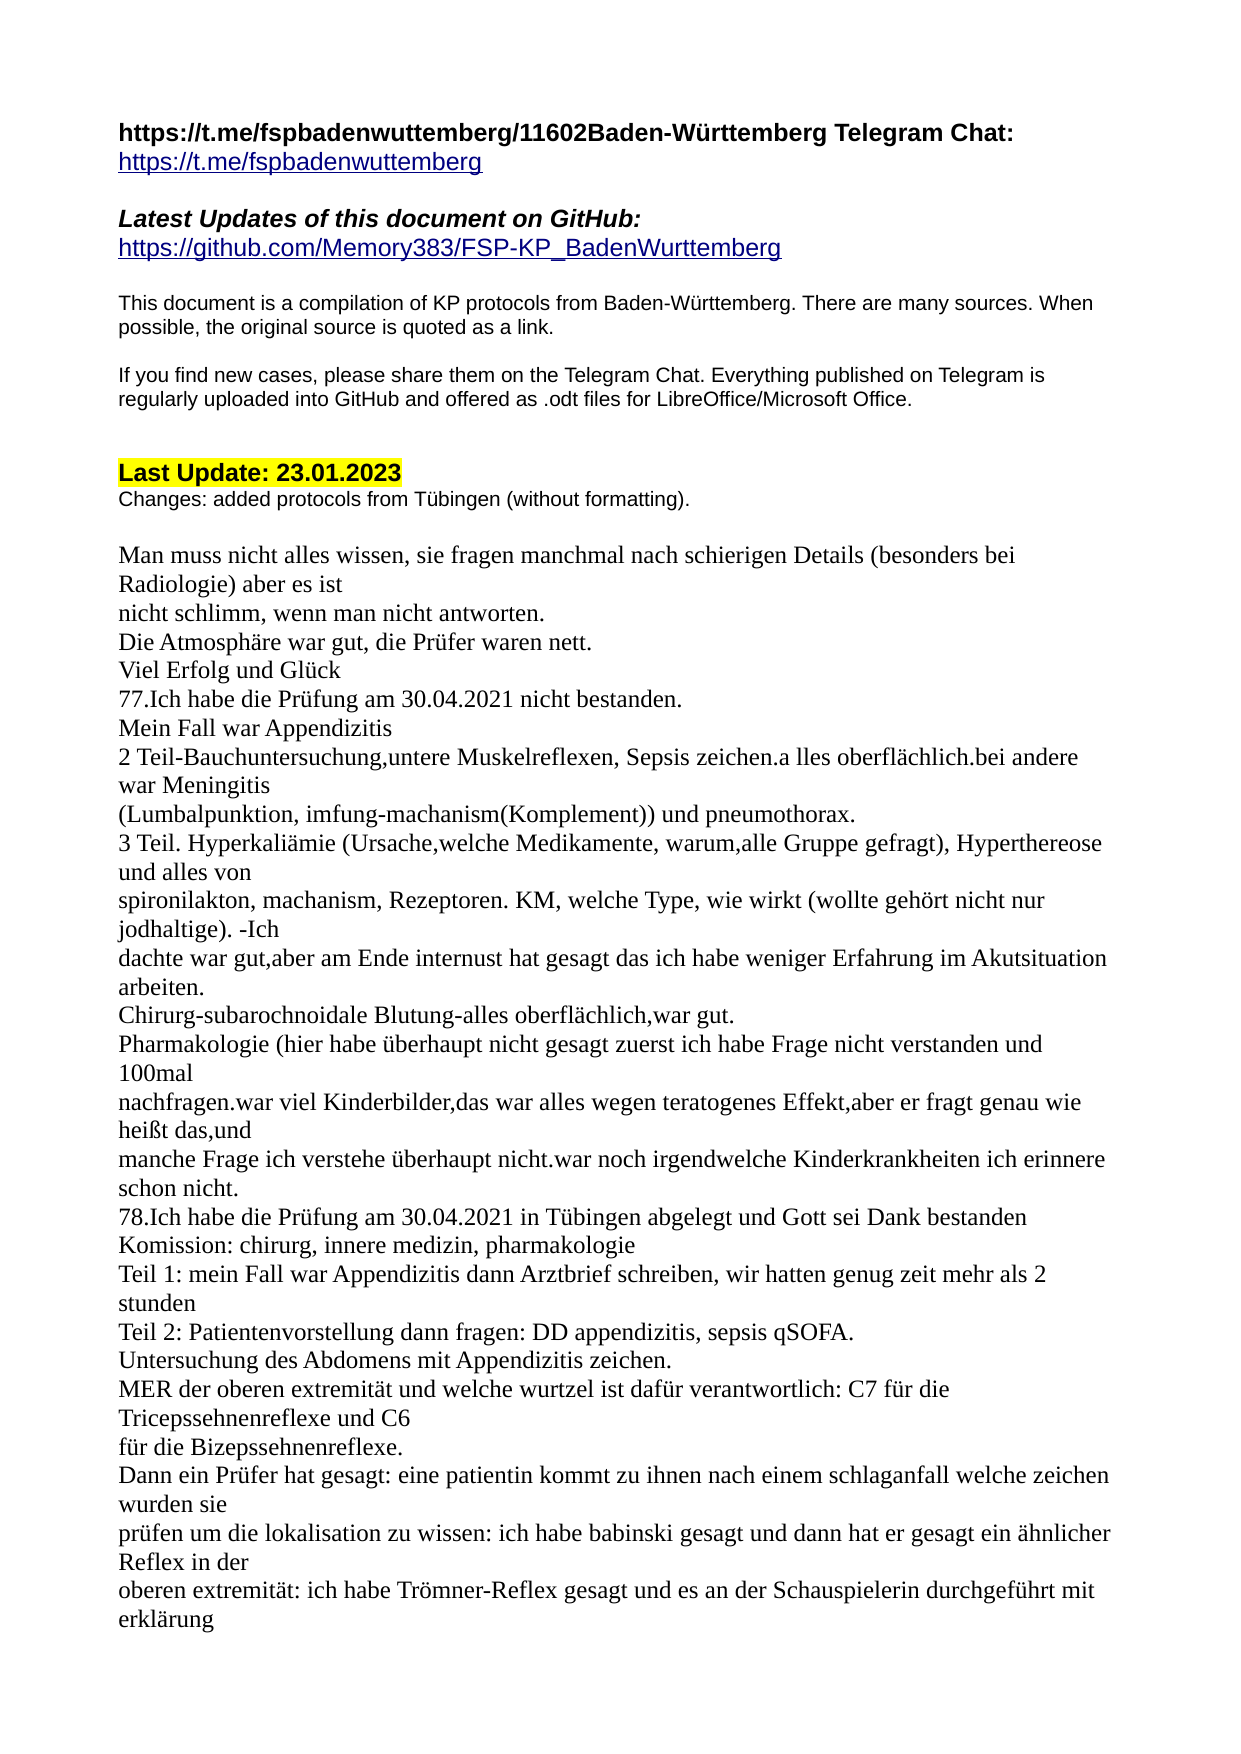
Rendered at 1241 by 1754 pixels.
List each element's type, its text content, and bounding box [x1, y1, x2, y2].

text oberen extremität: ich habe Trömner-Reflex gesagt und es an der Schauspielerin durchgeführt mit erklärung [118, 1576, 1122, 1633]
text spironilakton, machanism, Rezeptoren. KM, welche Type, wie wirkt (wollte gehört nicht nur jodhaltige). -Ich [118, 886, 1122, 943]
text Viel Erfolg und Glück [118, 656, 1122, 684]
text Mein Fall war Appendizitis [118, 713, 1122, 742]
text 77.Ich habe die Prüfung am 30.04.2021 nicht bestanden. [118, 684, 1122, 713]
text Die Atmosphäre war gut, die Prüfer waren nett. [118, 627, 1122, 656]
text Untersuchung des Abdomens mit Appendizitis zeichen. [118, 1346, 1122, 1374]
text für die Bizepssehnenreflexe. [118, 1432, 1122, 1461]
text dachte war gut,aber am Ende internust hat gesagt das ich habe weniger Erfahrung im Akutsituation arbeiten. [118, 943, 1122, 1001]
text 2 Teil-Bauchuntersuchung,untere Muskelreflexen, Sepsis zeichen.a lles oberflächlich.bei andere war Meningitis [118, 742, 1122, 799]
text 78.Ich habe die Prüfung am 30.04.2021 in Tübingen abgelegt und Gott sei Dank bestanden [118, 1202, 1122, 1231]
text Chirurg-subarochnoidale Blutung-alles oberflächlich,war gut. [118, 1001, 1122, 1029]
text Pharmakologie (hier habe überhaupt nicht gesagt zuerst ich habe Frage nicht verstanden und 100mal [118, 1029, 1122, 1087]
text prüfen um die lokalisation zu wissen: ich habe babinski gesagt und dann hat er gesagt ein ähnlicher Reflex in der [118, 1518, 1122, 1576]
text Man muss nicht alles wissen, sie fragen manchmal nach schierigen Details (besonders bei Radiologie) aber es ist [118, 541, 1122, 598]
text nicht schlimm, wenn man nicht antworten. [118, 598, 1122, 627]
text manche Frage ich verstehe überhaupt nicht.war noch irgendwelche Kinderkrankheiten ich erinnere schon nicht. [118, 1144, 1122, 1202]
text Dann ein Prüfer hat gesagt: eine patientin kommt zu ihnen nach einem schlaganfall welche zeichen wurden sie [118, 1461, 1122, 1518]
text 3 Teil. Hyperkaliämie (Ursache,welche Medikamente, warum,alle Gruppe gefragt), Hyperthereose und alles von [118, 828, 1122, 886]
text Teil 2: Patientenvorstellung dann fragen: DD appendizitis, sepsis qSOFA. [118, 1317, 1122, 1346]
text Komission: chirurg, innere medizin, pharmakologie [118, 1231, 1122, 1259]
text MER der oberen extremität und welche wurtzel ist dafür verantwortlich: C7 für die Tricepssehnenreflexe und C6 [118, 1374, 1122, 1432]
text Teil 1: mein Fall war Appendizitis dann Arztbrief schreiben, wir hatten genug zeit mehr als 2 stunden [118, 1259, 1122, 1317]
text nachfragen.war viel Kinderbilder,das war alles wegen teratogenes Effekt,aber er fragt genau wie heißt das,und [118, 1087, 1122, 1144]
text (Lumbalpunktion, imfung-machanism(Komplement)) und pneumothorax. [118, 799, 1122, 828]
